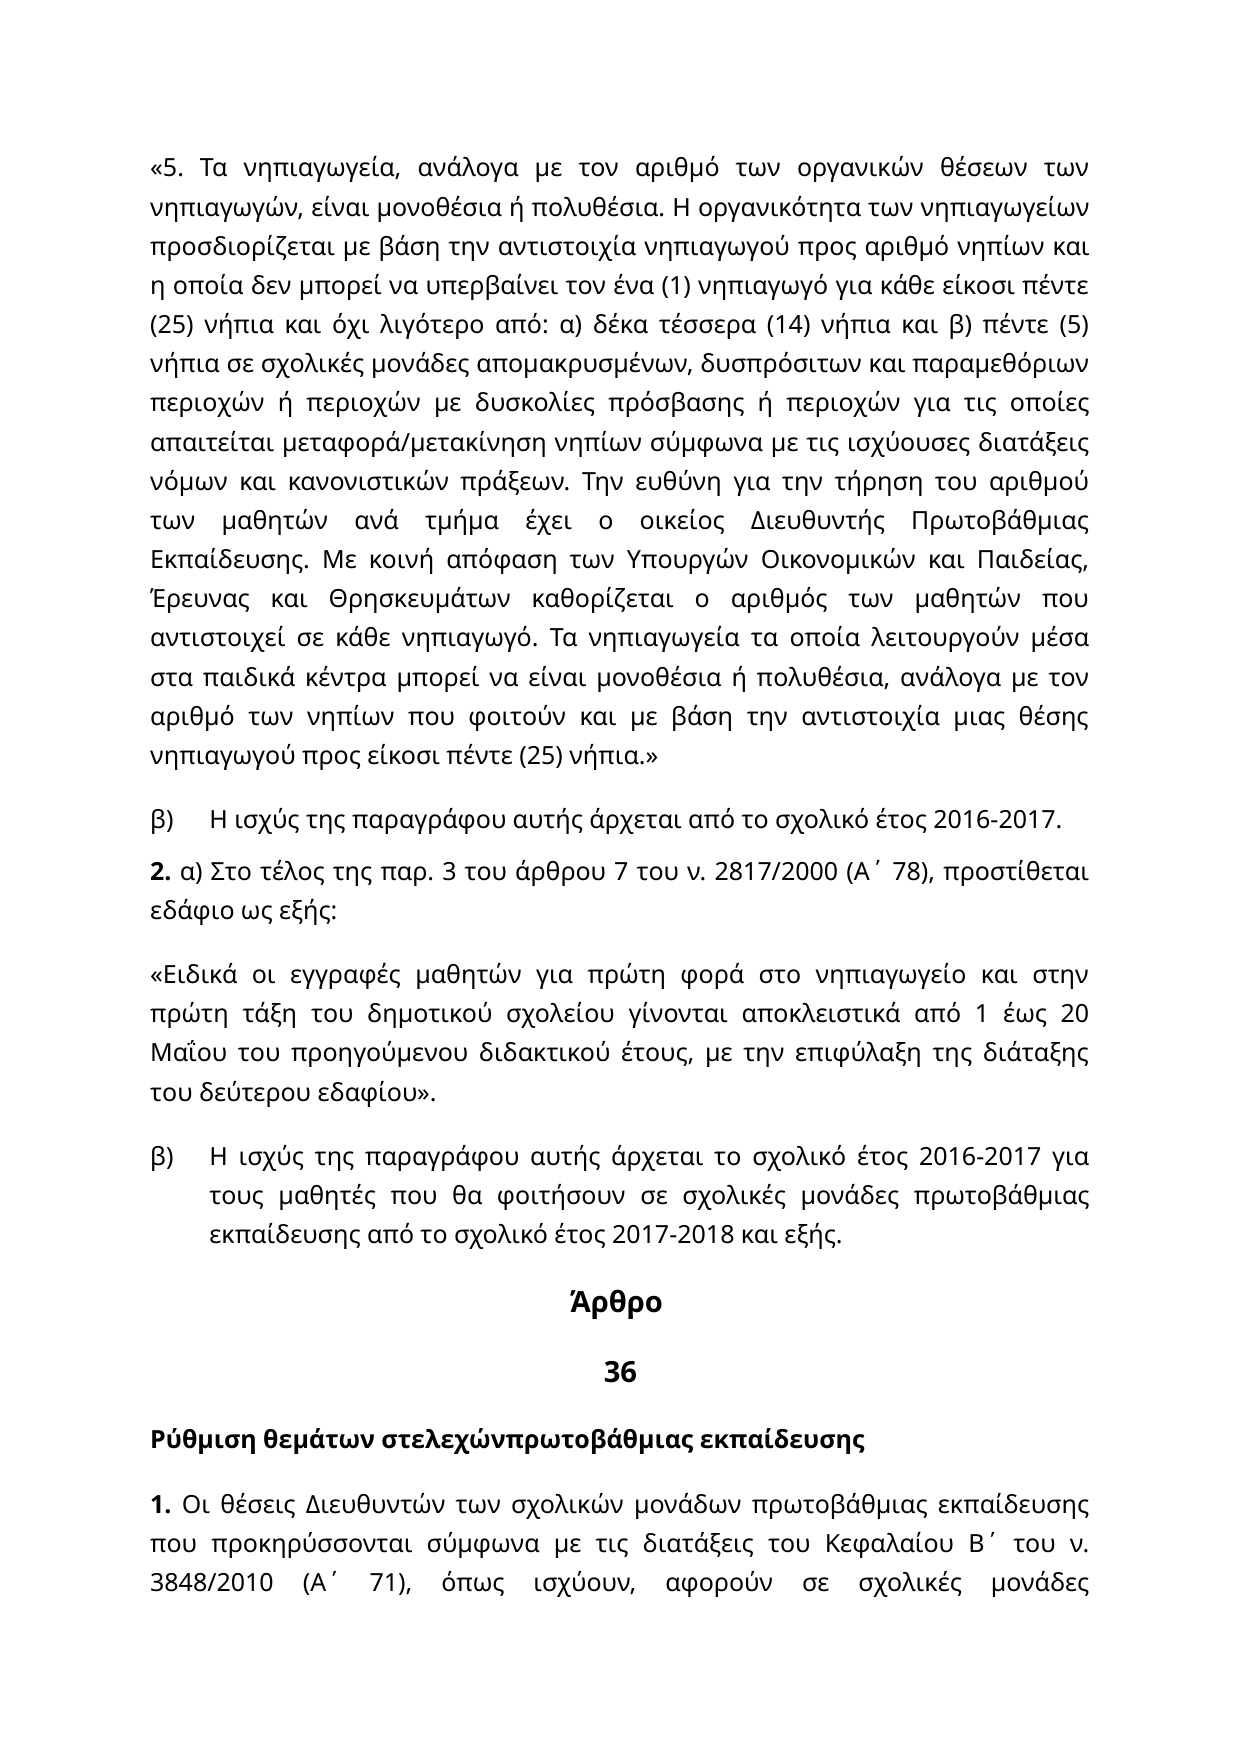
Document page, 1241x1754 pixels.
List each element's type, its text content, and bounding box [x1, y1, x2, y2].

text «5. Τα νηπιαγωγεία, ανάλογα με τον αριθμό των οργανικών θέσεων των νηπιαγωγών, είναι μονοθέσια ή πολυθέσια. Η οργανικότητα των νηπιαγωγείων προσδιορίζεται με βάση την αντιστοιχία νηπιαγωγού προς αριθμό νηπίων και η οποία δεν μπορεί να υπερβαίνει τον ένα (1) νηπιαγωγό για κάθε είκοσι πέντε (25) νήπια και όχι λιγότερο από: α) δέκα τέσσερα (14) νήπια και β) πέντε (5) νήπια σε σχολικές μονάδες απομακρυσμένων, δυσπρόσιτων και παραμεθόριων περιοχών ή περιοχών με δυσκολίες πρόσβασης ή περιοχών για τις οποίες απαιτείται μεταφορά/μετακίνηση νηπίων σύμφωνα με τις ισχύουσες διατάξεις νόμων και κανονιστικών πράξεων. Την ευθύνη για την τήρηση του αριθμού των μαθητών ανά τμήμα έχει ο οικείος Διευθυντής Πρωτοβάθμιας Εκπαίδευσης. Με κοινή απόφαση των Υπουργών Οικονομικών και Παιδείας, Έρευνας και Θρησκευμάτων καθορίζεται ο αριθμός των μαθητών που αντιστοιχεί σε κάθε νηπιαγωγό. Τα νηπιαγωγεία τα οποία λειτουργούν μέσα στα παιδικά κέντρα μπορεί να είναι μονοθέσια ή πολυθέσια, ανάλογα με τον αριθμό των νηπίων που φοιτούν και με βάση την αντιστοιχία μιας θέσης νηπιαγωγού προς είκοσι πέντε (25) νήπια.» [150, 150, 1090, 772]
text 2. α) Στο τέλος της παρ. 3 του άρθρου 7 του ν. 2817/2000 (Α΄ 78), προστίθεται εδάφιο ως εξής: [150, 853, 1090, 927]
text «Ειδικά οι εγγραφές μαθητών για πρώτη φορά στο νηπιαγωγείο και στην πρώτη τάξη του δημοτικού σχολείου γίνονται αποκλειστικά από 1 έως 20 Μαΐου του προηγούμενου διδακτικού έτους, με την επιφύλαξη της διάταξης του δεύτερου εδαφίου». [150, 957, 1090, 1108]
subtitle Άρθρο [150, 1281, 1090, 1321]
subtitle 36 [150, 1351, 1090, 1391]
text 1. Οι θέσεις Διευθυντών των σχολικών μονάδων πρωτοβάθμιας εκπαίδευσης που προκηρύσσονται σύμφωνα με τις διατάξεις του Κεφαλαίου Β΄ του ν. 3848/2010 (Α΄ 71), όπως ισχύουν, αφορούν σε σχολικές μονάδες [150, 1486, 1090, 1599]
text Ρύθμιση θεμάτων στελεχώνπρωτοβάθμιας εκπαίδευσης [150, 1422, 1090, 1456]
list β) Η ισχύς της παραγράφου αυτής άρχεται το σχολικό έτος 2016-2017 για τους μαθητές που θα φοιτήσουν σε σχολικές μονάδες πρωτοβάθμιας εκπαίδευσης από το σχολικό έτος 2017-2018 και εξής. [150, 1138, 1090, 1251]
list β) Η ισχύς της παραγράφου αυτής άρχεται από το σχολικό έτος 2016-2017. [150, 802, 1090, 836]
